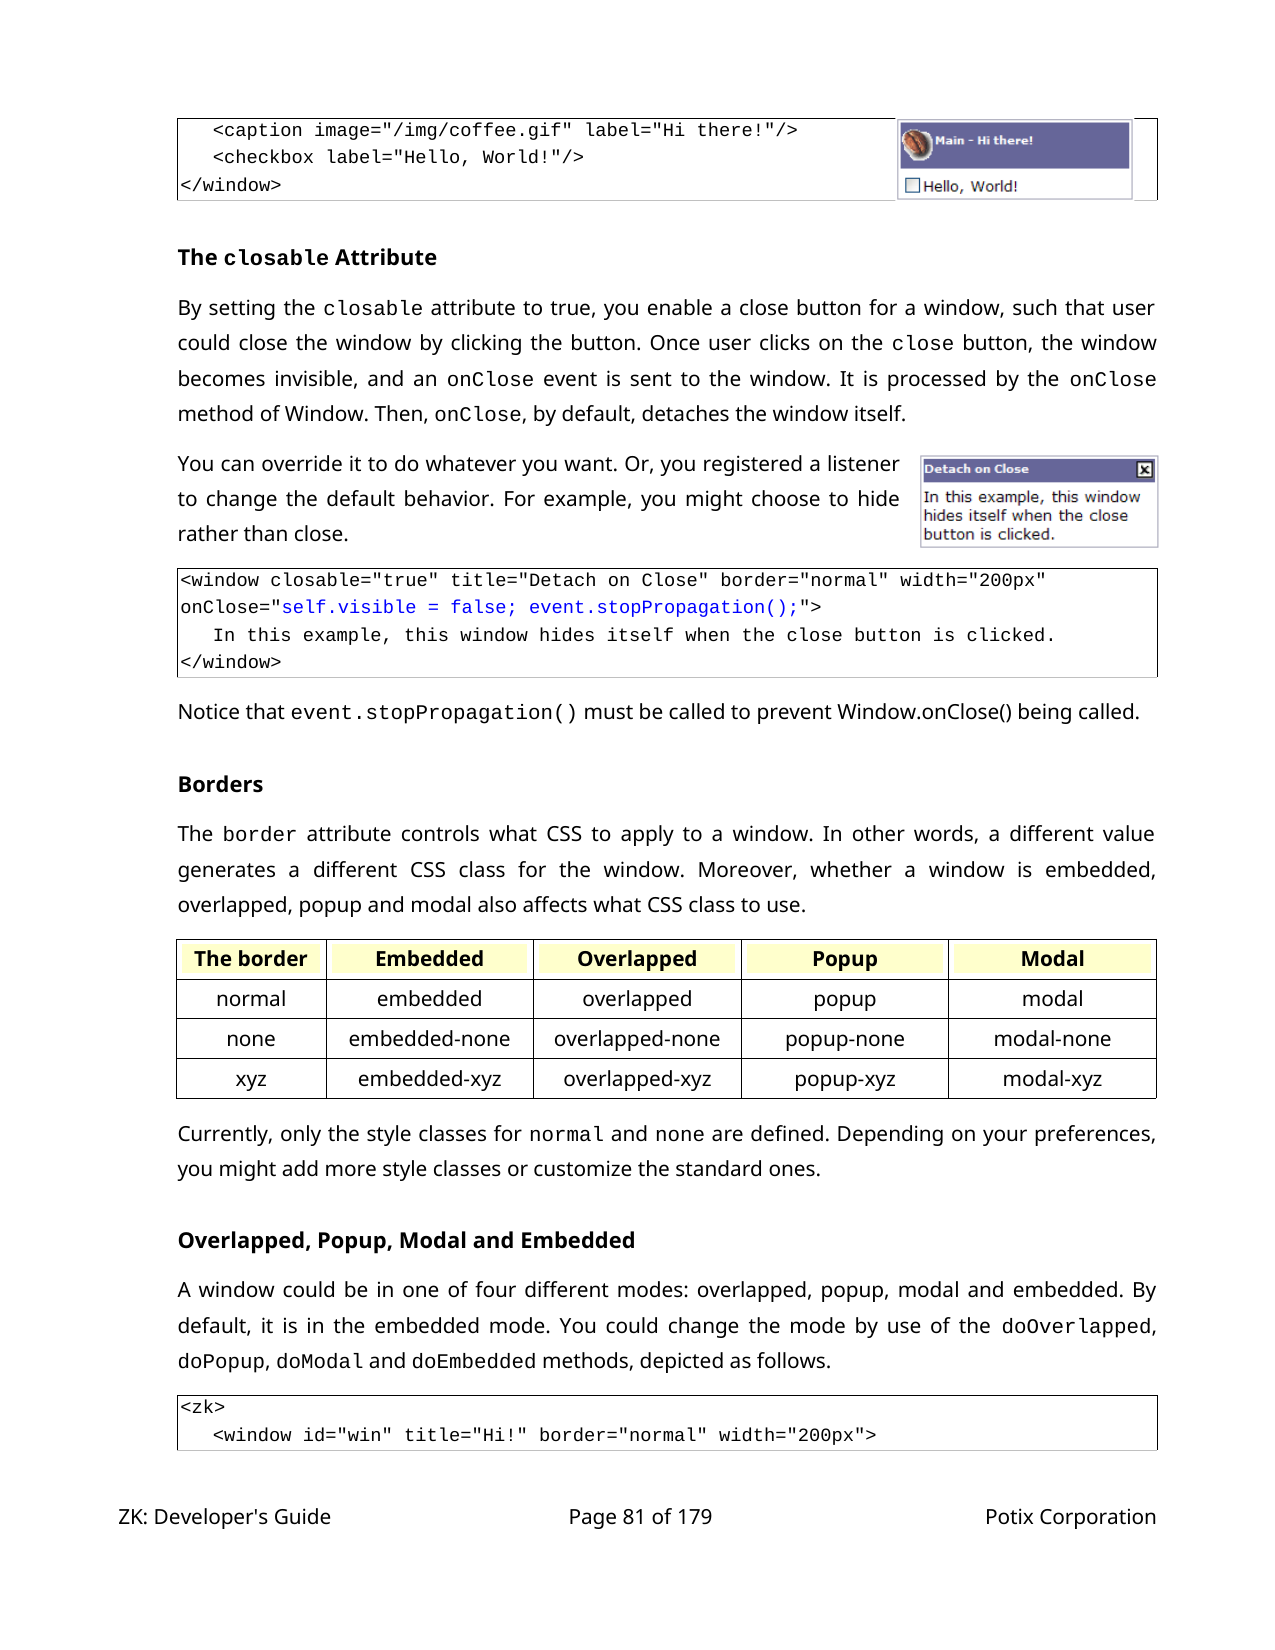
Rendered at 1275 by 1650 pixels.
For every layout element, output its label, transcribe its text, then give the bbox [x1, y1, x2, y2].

table_cell overlapped [534, 980, 741, 1018]
table_cell xyz [177, 1059, 326, 1098]
text A window could be in one of four different modes: overlapped, popup, modal and embedded. By default, it is in the embedded mode. You could change the mode by use of the doOverlapped, doPopup, doModal and doEmbedded methods, depicted as follows. [177, 1276, 1157, 1375]
text onClose="self.visible = false; event.stopPropagation();"> [178, 595, 1157, 619]
table_cell embedded-xyz [327, 1059, 533, 1098]
text </window> [178, 649, 1157, 677]
table_cell popup [742, 980, 948, 1018]
table_cell overlapped-xyz [534, 1059, 741, 1098]
subtitle Borders [177, 768, 1157, 798]
table_header Popup [742, 940, 948, 979]
text <window closable="true" title="Detach on Close" border="normal" width="200px" [178, 569, 1157, 592]
text The border attribute controls what CSS to apply to a window. In other words, a different value generates a different CSS class for the window. Moreover, whether a window is embedded, overlapped, popup and modal also affects what CSS class to use. [177, 819, 1157, 918]
table_cell overlapped-none [534, 1019, 741, 1058]
text [1135, 172, 1157, 200]
subtitle The closable Attribute [177, 242, 1157, 272]
table_cell popup-xyz [742, 1059, 948, 1098]
table_cell modal-xyz [949, 1059, 1156, 1098]
text <caption image="/img/coffee.gif" label="Hi there!"/> [178, 119, 895, 142]
table_cell embedded-none [327, 1019, 533, 1058]
table_cell popup-none [742, 1019, 948, 1058]
picture [918, 452, 1162, 549]
picture [895, 118, 1135, 202]
table_cell modal [949, 980, 1156, 1018]
table_cell normal [177, 980, 326, 1018]
text In this example, this window hides itself when the close button is clicked. [178, 622, 1157, 647]
text By setting the closable attribute to true, you enable a close button for a window, such that user could close the window by clicking the button. Once user clicks on the close button, the window becomes invisible, and an onClose event is sent to the window. It is processed by the onClose method of Window. Then, onClose, by default, detaches the window itself. [177, 293, 1157, 428]
text <checkbox label="Hello, World!"/> [178, 145, 895, 169]
text <window id="win" title="Hi!" border="normal" width="200px"> [178, 1423, 1157, 1450]
table_header Embedded [327, 940, 533, 979]
subtitle Overlapped, Popup, Modal and Embedded [177, 1225, 1157, 1255]
text </window> [178, 172, 895, 200]
text Notice that event.stopPropagation() must be called to prevent Window.onClose() being called. [177, 697, 1157, 726]
table_cell none [177, 1019, 326, 1058]
table_header Overlapped [534, 940, 741, 979]
table_cell modal-none [949, 1019, 1156, 1058]
text You can override it to do whatever you want. Or, you registered a listener to change the default behavior. For example, you might choose to hide rather than close. [177, 449, 1157, 547]
text <zk> [178, 1396, 1157, 1420]
table_cell embedded [327, 980, 533, 1018]
table_header Modal [949, 940, 1156, 979]
table_header The border [177, 940, 326, 979]
text Currently, only the style classes for normal and none are defined. Depending on your preferences, you might add more style classes or customize the standard ones. [177, 1119, 1157, 1182]
